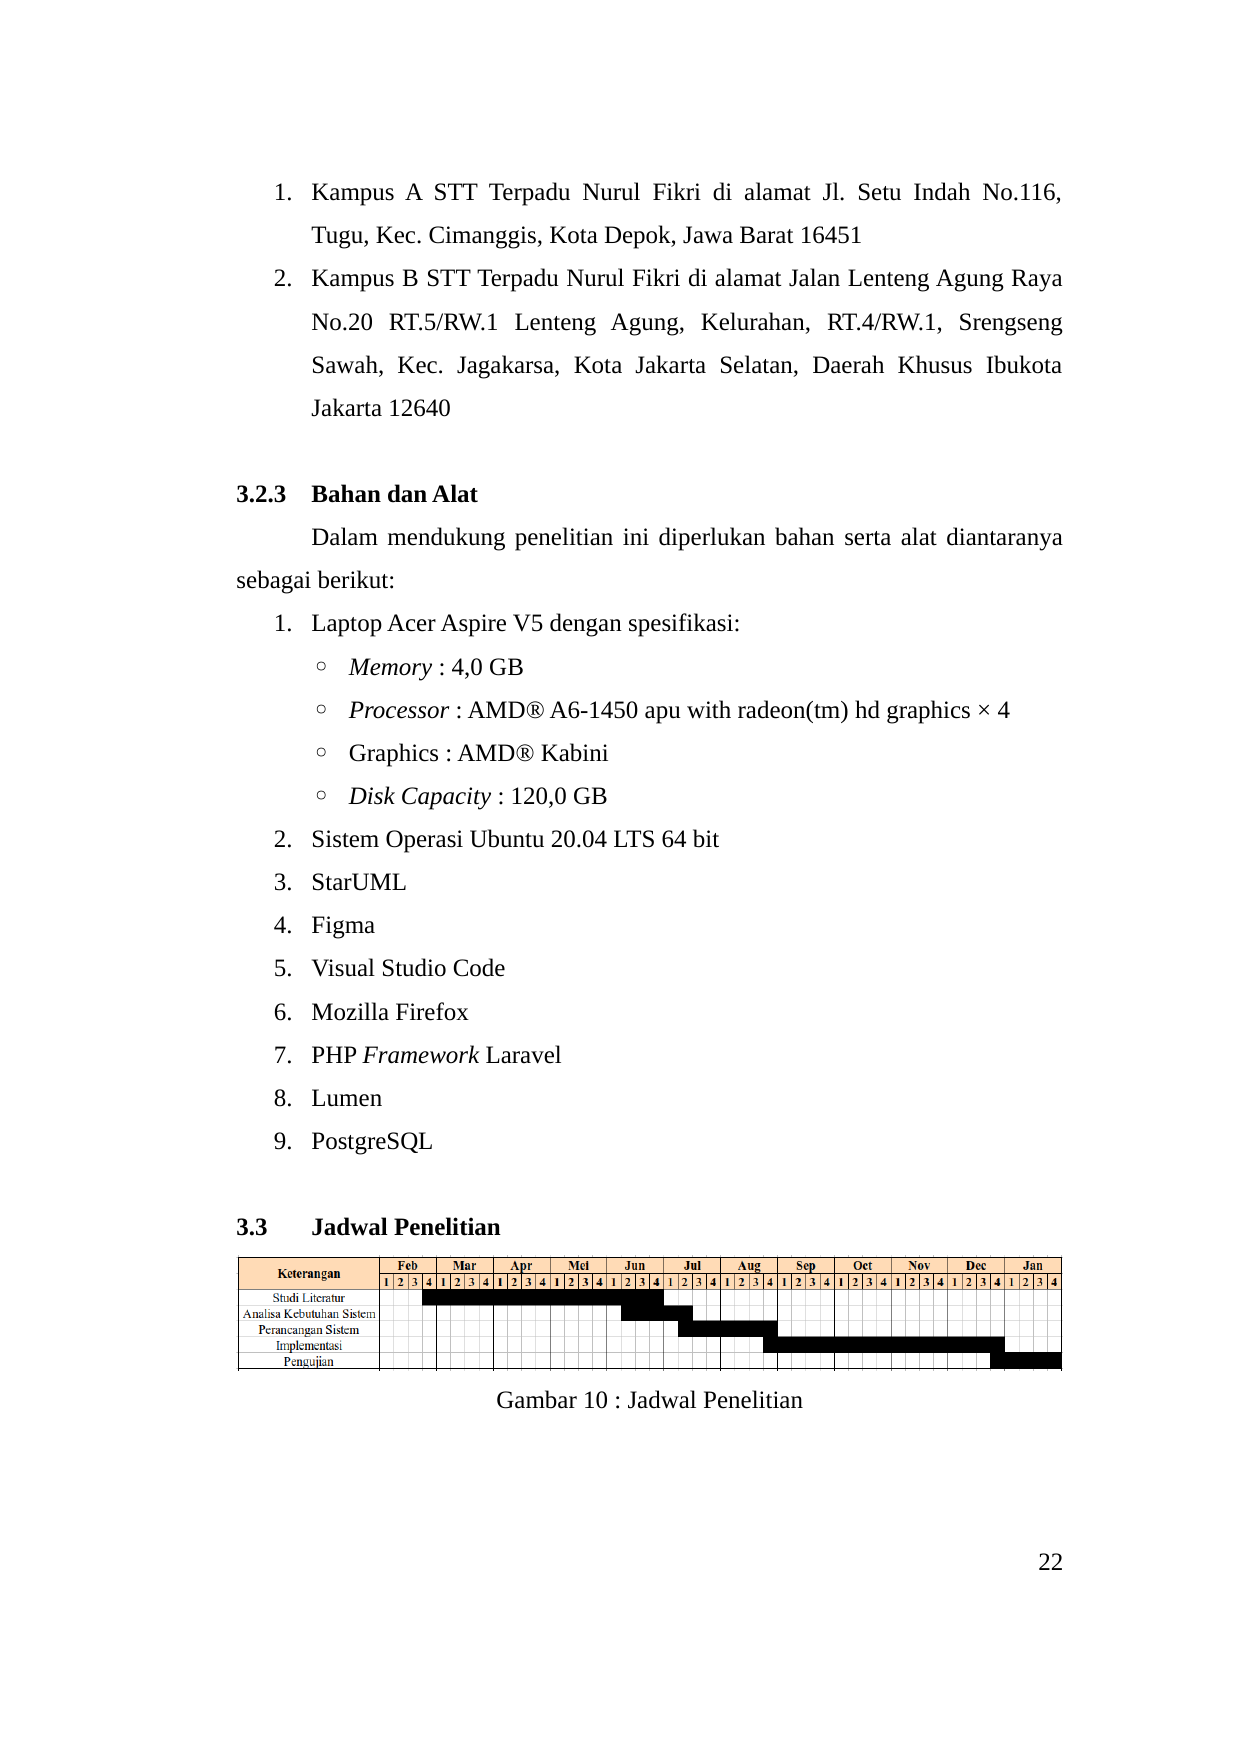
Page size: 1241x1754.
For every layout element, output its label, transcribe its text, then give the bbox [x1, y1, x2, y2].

list Visual Studio Code [274, 953, 1063, 982]
picture [236, 1255, 1063, 1371]
list Graphics : AMD® Kabini [311, 738, 1063, 767]
list Kampus A STT Terpadu Nurul Fikri di alamat Jl. Setu Indah No.116, Tugu, Kec. Cimanggis, Kota Depok, Jawa Barat 16451 [274, 177, 1063, 249]
list Memory : 4,0 GB [311, 652, 1063, 680]
subtitle 3.3 Jadwal Penelitian [236, 1212, 1063, 1241]
text Gambar 10 : Jadwal Penelitian [236, 1385, 1063, 1413]
list Laptop Acer Aspire V5 dengan spesifikasi: [274, 608, 1063, 637]
list Sistem Operasi Ubuntu 20.04 LTS 64 bit [274, 824, 1063, 853]
list Lumen [274, 1083, 1063, 1112]
list Figma [274, 910, 1063, 939]
list PHP Framework Laravel [274, 1040, 1063, 1068]
subtitle 3.2.3 Bahan dan Alat [236, 479, 1063, 508]
list PostgreSQL [274, 1126, 1063, 1155]
list Kampus B STT Terpadu Nurul Fikri di alamat Jalan Lenteng Agung Raya No.20 RT.5/RW.1 Lenteng Agung, Kelurahan, RT.4/RW.1, Srengseng Sawah, Kec. Jagakarsa, Kota Jakarta Selatan, Daerah Khusus Ibukota Jakarta 12640 [274, 263, 1063, 422]
list Processor : AMD® A6-1450 apu with radeon(tm) hd graphics × 4 [311, 695, 1063, 723]
list Disk Capacity : 120,0 GB [311, 781, 1063, 810]
list Mozilla Firefox [274, 997, 1063, 1025]
text Dalam mendukung penelitian ini diperlukan bahan serta alat diantaranya sebagai berikut: [236, 522, 1063, 594]
list StarUML [274, 867, 1063, 896]
